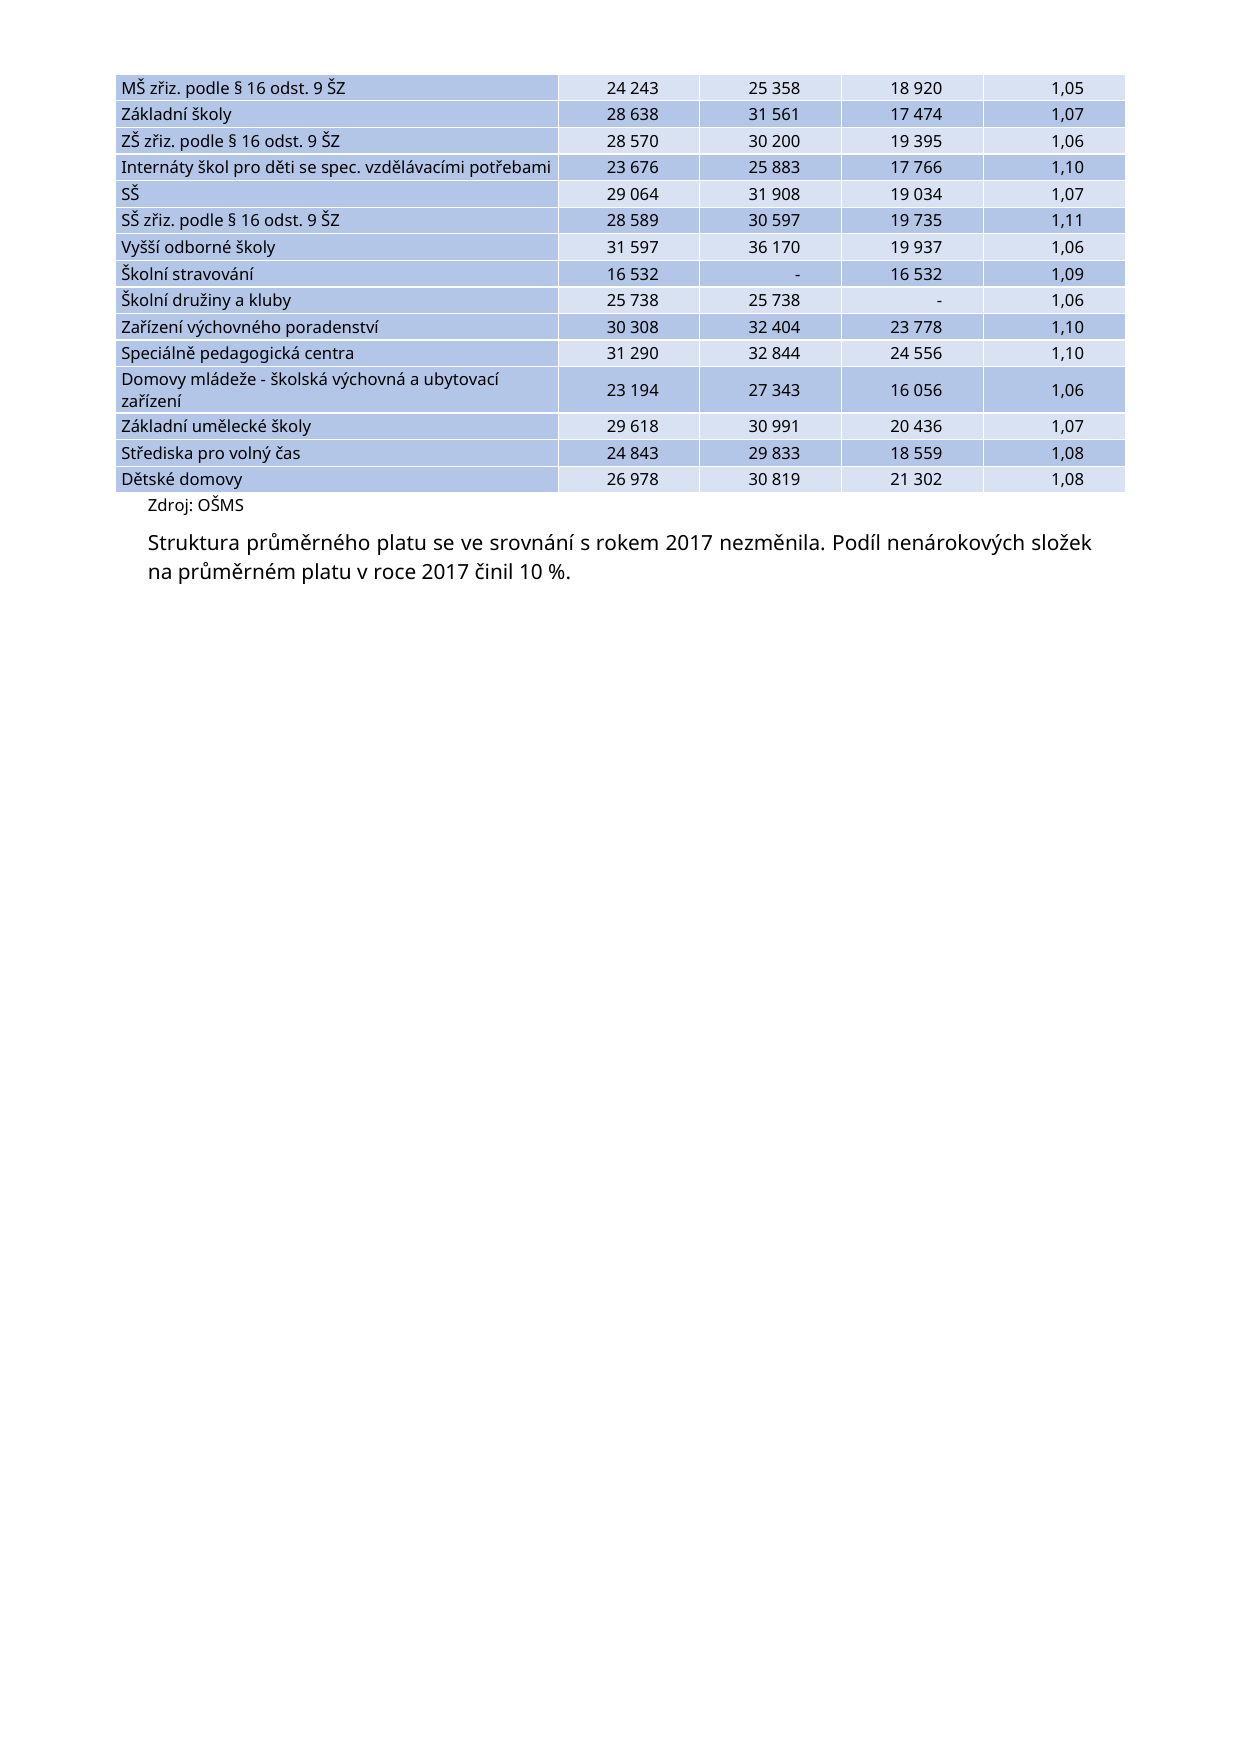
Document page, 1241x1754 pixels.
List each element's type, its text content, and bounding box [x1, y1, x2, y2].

table_cell Domovy mládeže - školská výchovná a ubytovací zařízení [116, 367, 558, 412]
table_cell 29 833 [700, 440, 841, 466]
table_cell 1,07 [984, 101, 1125, 127]
table_cell Základní umělecké školy [116, 414, 558, 439]
table_cell 32 404 [700, 314, 841, 339]
table_cell 23 676 [559, 155, 699, 180]
table_cell 31 908 [700, 181, 841, 207]
table_cell 1,06 [984, 288, 1125, 313]
table_cell 30 991 [700, 414, 841, 439]
table_cell 1,06 [984, 234, 1125, 260]
table_cell MŠ zřiz. podle § 16 odst. 9 ŠZ [116, 75, 558, 100]
table_cell 1,11 [984, 208, 1125, 233]
table_cell Střediska pro volný čas [116, 440, 558, 466]
table_cell 25 738 [559, 288, 699, 313]
table_cell 31 597 [559, 234, 699, 260]
table_cell 24 843 [559, 440, 699, 466]
table_cell SŠ [116, 181, 558, 207]
table_cell 30 200 [700, 128, 841, 153]
table_cell 16 532 [842, 261, 983, 286]
table_cell - [842, 288, 983, 313]
table_cell 18 559 [842, 440, 983, 466]
table_cell ZŠ zřiz. podle § 16 odst. 9 ŠZ [116, 128, 558, 153]
table_cell 18 920 [842, 75, 983, 100]
table_cell 29 064 [559, 181, 699, 207]
table_cell Dětské domovy [116, 467, 558, 492]
table_cell 30 308 [559, 314, 699, 339]
table_cell 16 056 [842, 367, 983, 412]
table_cell 1,06 [984, 367, 1125, 412]
table_cell 21 302 [842, 467, 983, 492]
table_cell 27 343 [700, 367, 841, 412]
table_cell 17 474 [842, 101, 983, 127]
table_cell 1,10 [984, 314, 1125, 339]
table_cell 24 243 [559, 75, 699, 100]
text Struktura průměrného platu se ve srovnání s rokem 2017 nezměnila. Podíl nenárokových složek na průměrném platu v roce 2017 činil 10 %. [148, 528, 1092, 585]
table_cell 31 290 [559, 341, 699, 366]
table_cell 29 618 [559, 414, 699, 439]
table_cell 28 638 [559, 101, 699, 127]
table_cell Internáty škol pro děti se spec. vzdělávacími potřebami [116, 155, 558, 180]
table_cell 31 561 [700, 101, 841, 127]
table_cell 26 978 [559, 467, 699, 492]
table_cell 20 436 [842, 414, 983, 439]
table_cell 1,10 [984, 341, 1125, 366]
table_cell 19 735 [842, 208, 983, 233]
table_cell Školní stravování [116, 261, 558, 286]
table_cell 28 570 [559, 128, 699, 153]
table_cell Školní družiny a kluby [116, 288, 558, 313]
table_cell 30 597 [700, 208, 841, 233]
table_cell Základní školy [116, 101, 558, 127]
table_cell - [700, 261, 841, 286]
table_cell 25 883 [700, 155, 841, 180]
table_cell 17 766 [842, 155, 983, 180]
table_cell 23 194 [559, 367, 699, 412]
table_cell 1,10 [984, 155, 1125, 180]
table_cell 23 778 [842, 314, 983, 339]
table_cell 36 170 [700, 234, 841, 260]
table_cell 16 532 [559, 261, 699, 286]
table_cell Vyšší odborné školy [116, 234, 558, 260]
table_cell 1,06 [984, 128, 1125, 153]
table_cell 25 738 [700, 288, 841, 313]
table_cell 1,09 [984, 261, 1125, 286]
text Zdroj: OŠMS [148, 493, 1092, 516]
table_cell 19 034 [842, 181, 983, 207]
table_cell 1,07 [984, 181, 1125, 207]
table_cell Zařízení výchovného poradenství [116, 314, 558, 339]
table_cell 19 937 [842, 234, 983, 260]
table_cell 28 589 [559, 208, 699, 233]
table_cell 1,08 [984, 440, 1125, 466]
table_cell 32 844 [700, 341, 841, 366]
table_cell 24 556 [842, 341, 983, 366]
table_cell SŠ zřiz. podle § 16 odst. 9 ŠZ [116, 208, 558, 233]
table_cell 25 358 [700, 75, 841, 100]
table_cell Speciálně pedagogická centra [116, 341, 558, 366]
table_cell 30 819 [700, 467, 841, 492]
table_cell 1,08 [984, 467, 1125, 492]
table_cell 1,07 [984, 414, 1125, 439]
table_cell 19 395 [842, 128, 983, 153]
table_cell 1,05 [984, 75, 1125, 100]
